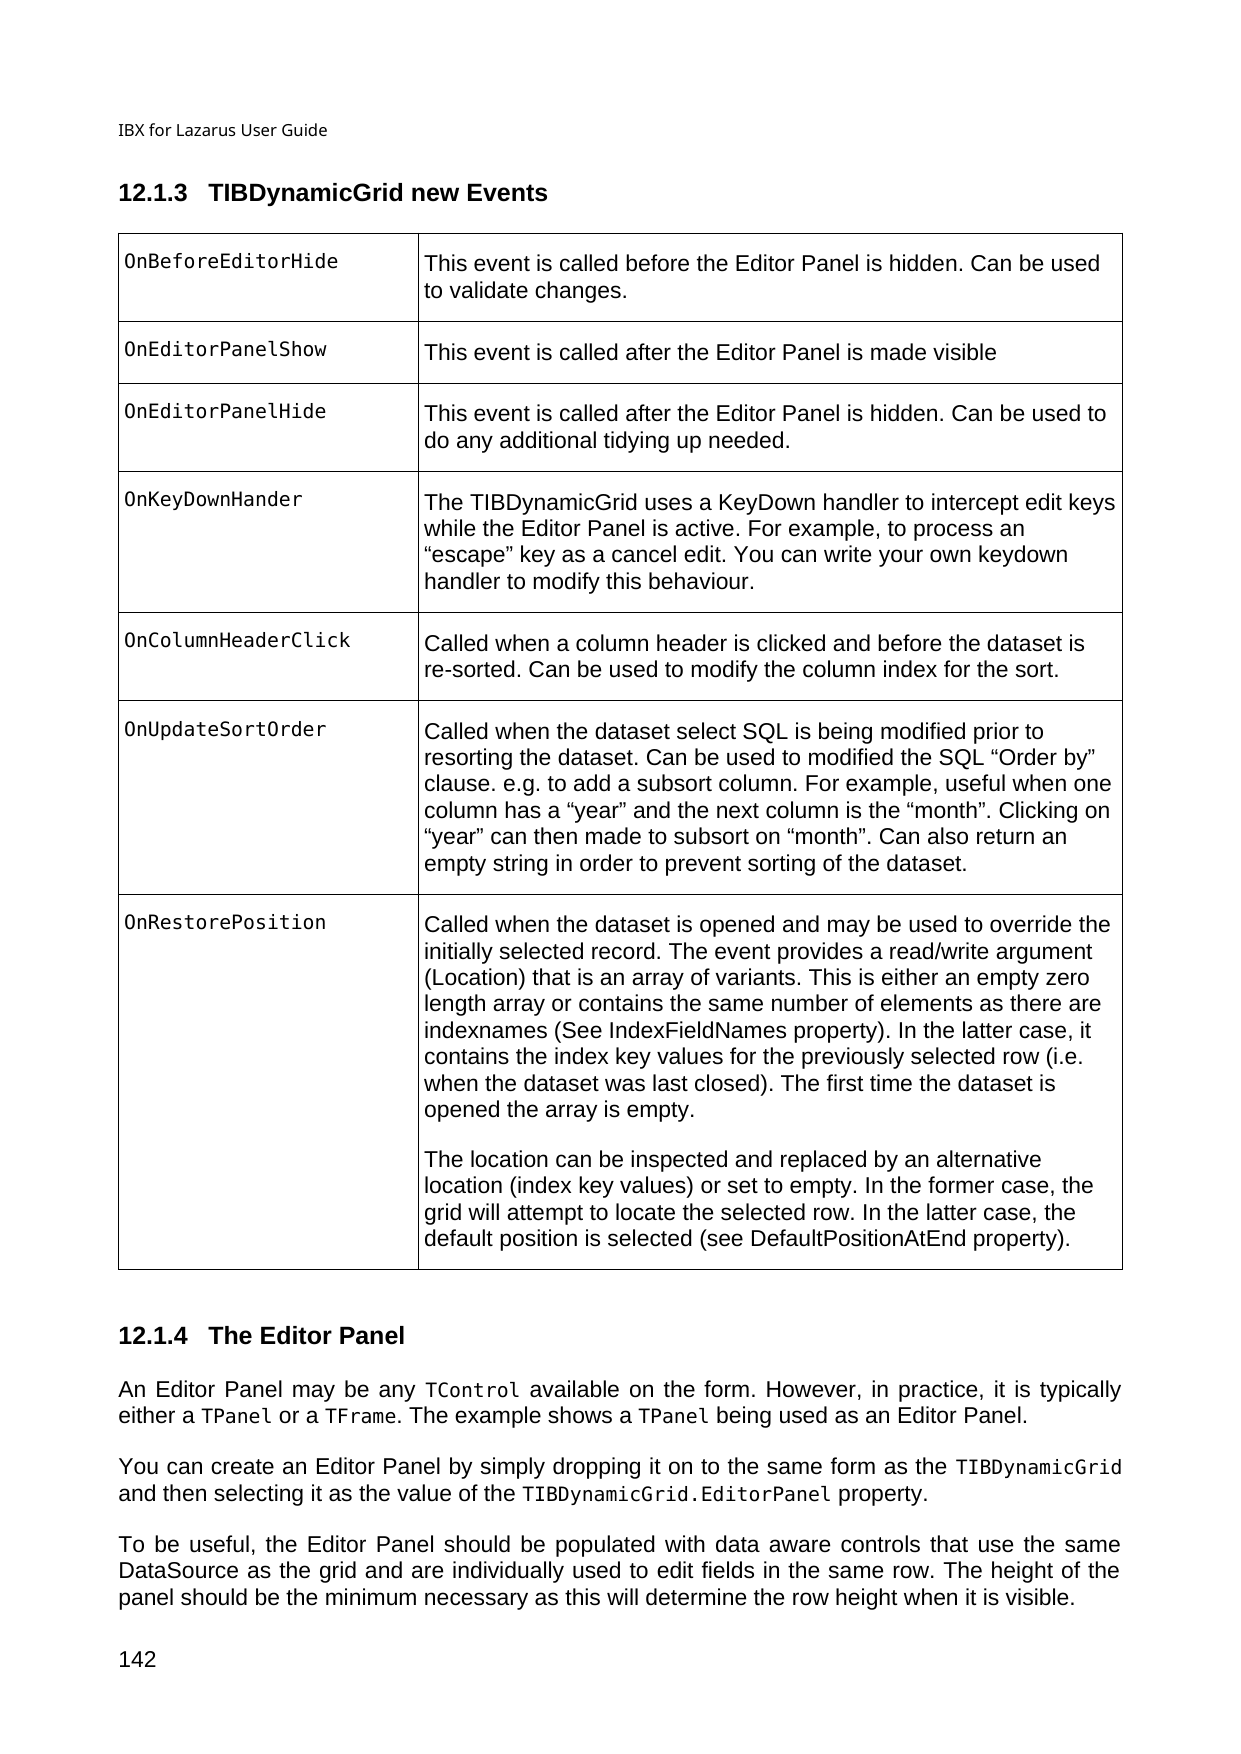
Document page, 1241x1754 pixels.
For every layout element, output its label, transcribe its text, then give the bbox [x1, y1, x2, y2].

table_cell This event is called after the Editor Panel is hidden. Can be used to do any additional tidying up needed. [419, 384, 1122, 471]
table_cell OnEditorPanelShow [119, 322, 418, 382]
text To be useful, the Editor Panel should be populated with data aware controls that use the same DataSource as the grid and are individually used to edit fields in the same row. The height of the panel should be the minimum necessary as this will determine the row height when it is visible. [118, 1531, 1122, 1610]
text An Editor Panel may be any TControl available on the form. However, in practice, it is typically either a TPanel or a TFrame. The example shows a TPanel being used as an Editor Panel. [118, 1376, 1122, 1428]
table_cell OnEditorPanelHide [119, 384, 418, 471]
table_header This event is called before the Editor Panel is hidden. Can be used to validate changes. [419, 234, 1122, 321]
text You can create an Editor Panel by simply dropping it on to the same form as the TIBDynamicGrid and then selecting it as the value of the TIBDynamicGrid.EditorPanel property. [118, 1453, 1122, 1506]
table_cell OnUpdateSortOrder [119, 701, 418, 893]
table_cell OnRestorePosition [119, 895, 418, 1269]
table_cell The TIBDynamicGrid uses a KeyDown handler to intercept edit keys while the Editor Panel is active. For example, to process an “escape” key as a cancel edit. You can write your own keydown handler to modify this behaviour. [419, 472, 1122, 612]
table_cell OnKeyDownHander [119, 472, 418, 612]
subtitle TIBDynamicGrid new Events [118, 178, 1122, 207]
table_cell This event is called after the Editor Panel is made visible [419, 322, 1122, 382]
table_cell Called when a column header is clicked and before the dataset is re-sorted. Can be used to modify the column index for the sort. [419, 613, 1122, 700]
table_header OnBeforeEditorHide [119, 234, 418, 321]
table_cell OnColumnHeaderClick [119, 613, 418, 700]
table_cell Called when the dataset is opened and may be used to override the initially selected record. The event provides a read/write argument (Location) that is an array of variants. This is either an empty zero length array or contains the same number of elements as there are indexnames (See IndexFieldNames property). In the latter case, it contains the index key values for the previously selected row (i.e. when the dataset was last closed). The first time the dataset is opened the array is empty. The location can be inspected and replaced by an alternative location (index key values) or set to empty. In the former case, the grid will attempt to locate the selected row. In the latter case, the default position is selected (see DefaultPositionAtEnd property). [419, 895, 1122, 1269]
table_cell Called when the dataset select SQL is being modified prior to resorting the dataset. Can be used to modified the SQL “Order by” clause. e.g. to add a subsort column. For example, useful when one column has a “year” and the next column is the “month”. Clicking on “year” can then made to subsort on “month”. Can also return an empty string in order to prevent sorting of the dataset. [419, 701, 1122, 893]
subtitle The Editor Panel [118, 1321, 1122, 1350]
